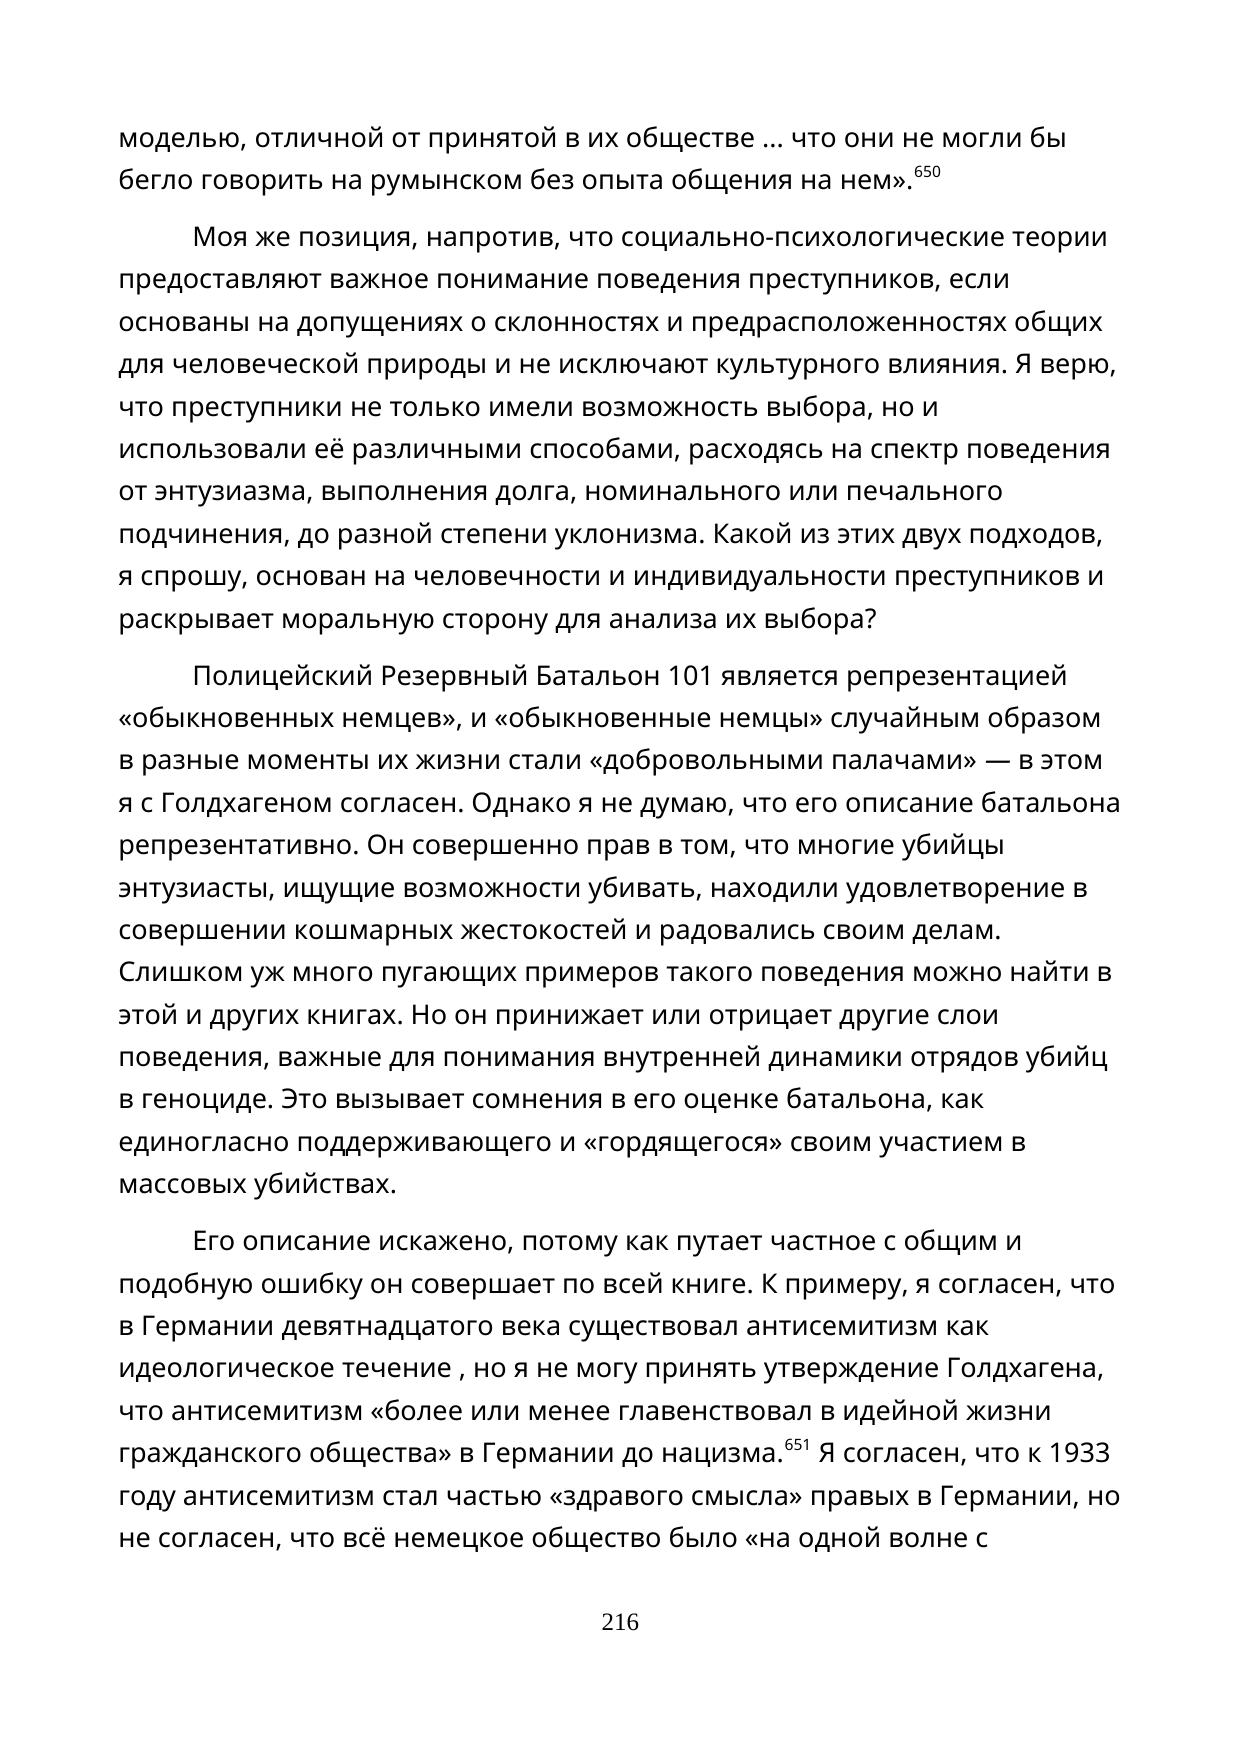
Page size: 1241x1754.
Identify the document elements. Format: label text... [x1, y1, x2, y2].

text моделью, отличной от принятой в их обществе ... что они не могли бы бегло говорить на румынском без опыта общения на нем». [118, 118, 1122, 197]
text Моя же позиция, напротив, что социально-психологические теории предоставляют важное понимание поведения преступников, если основаны на допущениях о склонностях и предрасположенностях общих для человеческой природы и не исключают культурного влияния. Я верю, что преступники не только имели возможность выбора, но и использовали её различными способами, расходясь на спектр поведения от энтузиазма, выполнения долга, номинального или печального подчинения, до разной степени уклонизма. Какой из этих двух подходов, я спрошу, основан на человечности и индивидуальности преступников и раскрывает моральную сторону для анализа их выбора? [118, 217, 1122, 636]
text Его описание искажено, потому как путает частное с общим и подобную ошибку он совершает по всей книге. К примеру, я согласен, что в Германии девятнадцатого века существовал антисемитизм как идеологическое течение , но я не могу принять утверждение Голдхагена, что антисемитизм «более или менее главенствовал в идейной жизни гражданского общества» в Германии до нацизма. Я согласен, что к 1933 году антисемитизм стал частью «здравого смысла» правых в Германии, но не согласен, что всё немецкое общество было «на одной волне с [118, 1222, 1122, 1555]
text Полицейский Резервный Батальон 101 является репрезентацией «обыкновенных немцев», и «обыкновенные немцы» случайным образом в разные моменты их жизни стали «добровольными палачами» — в этом я с Голдхагеном согласен. Однако я не думаю, что его описание батальона репрезентативно. Он совершенно прав в том, что многие убийцы энтузиасты, ищущие возможности убивать, находили удовлетворение в совершении кошмарных жестокостей и радовались своим делам. Слишком уж много пугающих примеров такого поведения можно найти в этой и других книгах. Но он принижает или отрицает другие слои поведения, важные для понимания внутренней динамики отрядов убийц в геноциде. Это вызывает сомнения в его оценке батальона, как единогласно поддерживающего и «гордящегося» своим участием в массовых убийствах. [118, 656, 1122, 1202]
